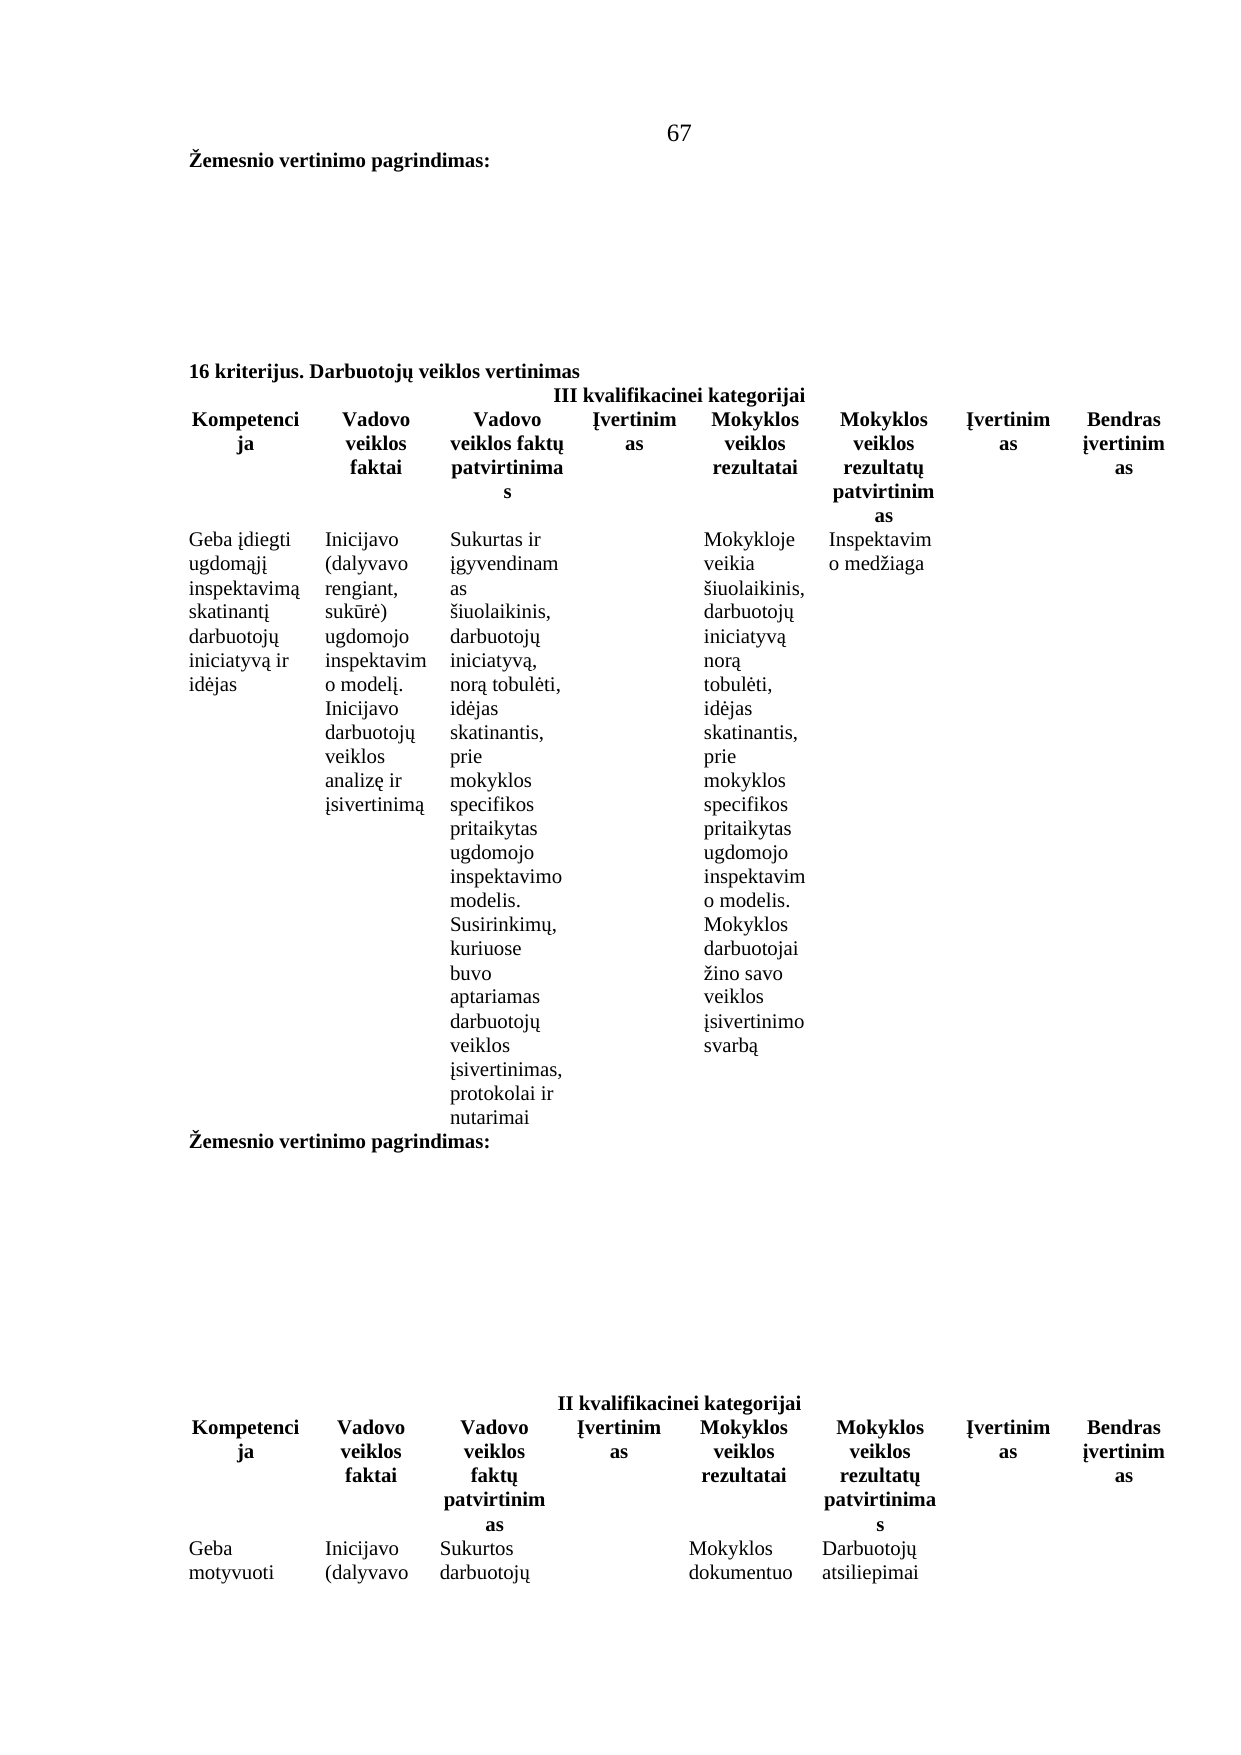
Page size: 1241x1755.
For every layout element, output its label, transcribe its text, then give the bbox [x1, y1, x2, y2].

table_cell Geba įdiegti ugdomąjį inspektavimą skatinantį darbuotojų iniciatyvą ir idėjas [177, 527, 313, 1129]
table_cell Mokyklos veiklos rezultatų patvirtinimas [818, 407, 950, 527]
table_cell Įvertinimas [576, 407, 692, 527]
table_cell Bendras įvertinimas [1066, 407, 1181, 527]
table_cell Inicijavo (dalyvavo rengiant, sukūrė) ugdomojo inspektavimo modelį. Inicijavo darbuotojų veiklos analizę ir įsivertinimą [314, 527, 438, 1129]
table_cell Mokykloje veikia šiuolaikinis, darbuotojų iniciatyvą norą tobulėti, idėjas skatinantis, prie mokyklos specifikos pritaikytas ugdomojo inspektavimo modelis. Mokyklos darbuotojai žino savo veiklos įsivertinimo svarbą [693, 527, 817, 1129]
table_cell Vadovo veiklos faktų patvirtinimas [428, 1415, 561, 1536]
table_cell Mokyklos veiklos rezultatų patvirtinimas [811, 1415, 949, 1536]
table_cell Įvertinimas [561, 1415, 677, 1536]
table_cell Bendras įvertinimas [1066, 1415, 1181, 1536]
table_cell [561, 1536, 677, 1584]
table_cell [950, 1536, 1066, 1584]
table_cell Vadovo veiklos faktai [314, 407, 438, 527]
table_cell III kvalifikacinei kategorijai [177, 383, 1181, 407]
table_cell Įvertinimas [950, 407, 1066, 527]
table_cell [1066, 527, 1181, 1129]
table_cell Žemesnio vertinimo pagrindimas: [177, 1129, 1181, 1362]
table_cell Kompetencija [177, 407, 313, 527]
table_cell Inspektavimo medžiaga [818, 527, 950, 1129]
table_cell [576, 527, 692, 1129]
table_cell [1066, 1536, 1181, 1584]
table_cell Geba motyvuoti [177, 1536, 314, 1584]
table_cell Žemesnio vertinimo pagrindimas: [177, 148, 1181, 330]
table_cell Mokyklos dokumentuo [677, 1536, 811, 1584]
table_cell Mokyklos veiklos rezultatai [693, 407, 817, 527]
table_cell Vadovo veiklos faktai [314, 1415, 428, 1536]
table_header 16 kriterijus. Darbuotojų veiklos vertinimas [177, 359, 1181, 383]
table_cell Inicijavo (dalyvavo [314, 1536, 428, 1584]
table_cell Vadovo veiklos faktų patvirtinimas [439, 407, 576, 527]
table_cell Mokyklos veiklos rezultatai [677, 1415, 811, 1536]
table_header II kvalifikacinei kategorijai [177, 1391, 1181, 1415]
table_cell [950, 527, 1066, 1129]
table_cell Kompetencija [177, 1415, 314, 1536]
table_cell Įvertinimas [950, 1415, 1066, 1536]
table_cell Sukurtos darbuotojų [428, 1536, 561, 1584]
table_cell Sukurtas ir įgyvendinamas šiuolaikinis, darbuotojų iniciatyvą, norą tobulėti, idėjas skatinantis, prie mokyklos specifikos pritaikytas ugdomojo inspektavimo modelis. Susirinkimų, kuriuose buvo aptariamas darbuotojų veiklos įsivertinimas, protokolai ir nutarimai [439, 527, 576, 1129]
table_cell Darbuotojų atsiliepimai [811, 1536, 949, 1584]
